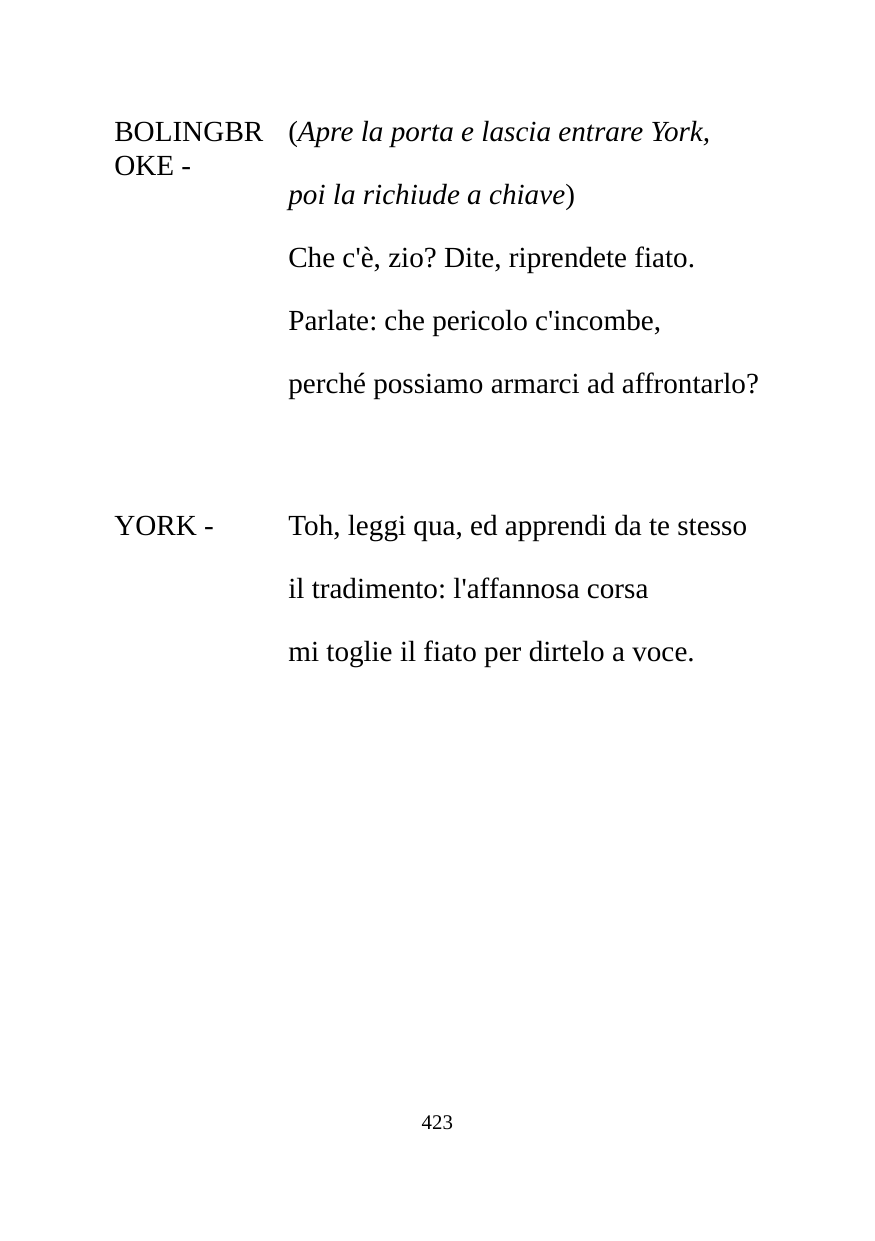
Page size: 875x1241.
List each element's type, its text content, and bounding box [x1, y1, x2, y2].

table_cell BOLINGBROKE - [106, 106, 280, 500]
table_cell YORK - [106, 500, 280, 768]
table_cell (Apre la porta e lascia entrare York, poi la richiude a chiave) Che c'è, zio? Dite, riprendete fiato. Parlate: che pericolo c'incombe, perché possiamo armarci ad affrontarlo? [280, 106, 768, 500]
table_cell Toh, leggi qua, ed apprendi da te stesso il tradimento: l'affannosa corsa mi toglie il fiato per dirtelo a voce. [280, 500, 768, 768]
